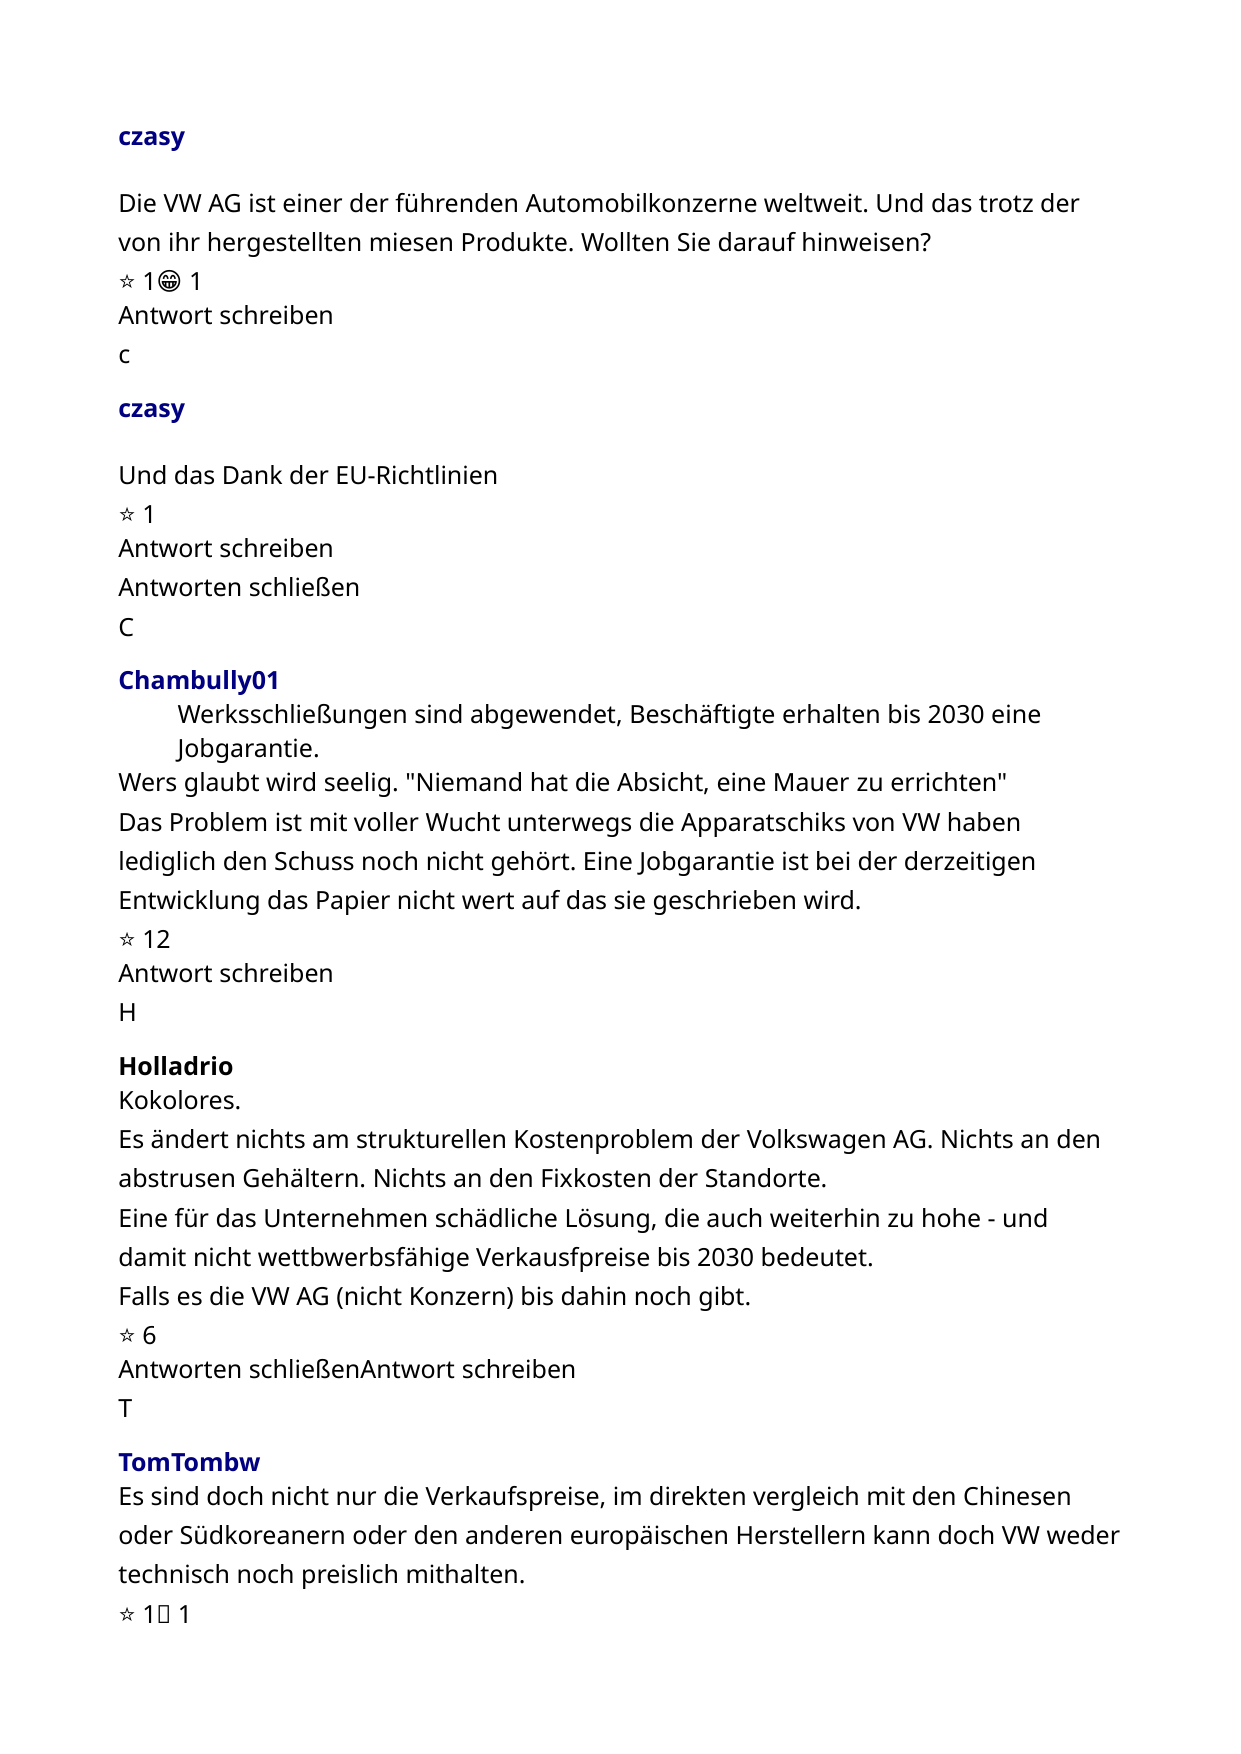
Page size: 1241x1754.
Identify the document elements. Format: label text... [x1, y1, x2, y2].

text Eine für das Unternehmen schädliche Lösung, die auch weiterhin zu hohe - und damit nicht wettbwerbsfähige Verkausfpreise bis 2030 bedeutet. [118, 1200, 1122, 1273]
text ⭐️ 1😁 1 [118, 263, 1122, 298]
text Die VW AG ist einer der führenden Automobilkonzerne weltweit. Und das trotz der von ihr hergestellten miesen Produkte. Wollten Sie darauf hinweisen? [118, 185, 1122, 258]
text Es sind doch nicht nur die Verkaufspreise, im direkten vergleich mit den Chinesen oder Südkoreanern oder den anderen europäischen Herstellern kann doch VW weder technisch noch preislich mithalten. [118, 1479, 1122, 1591]
text Antwort schreiben [118, 956, 1122, 990]
text c [118, 337, 1122, 371]
text Und das Dank der EU-Richtlinien [118, 458, 1122, 492]
subtitle Holladrio [118, 1049, 1122, 1083]
text Antwort schreiben [118, 298, 1122, 332]
text Werksschließungen sind abgewendet, Beschäftigte erhalten bis 2030 eine Jobgarantie. [177, 697, 1063, 765]
text Antworten schließen [118, 570, 1122, 604]
text Antwort schreiben [118, 531, 1122, 565]
subtitle Chambully01 [118, 663, 1122, 697]
text ⭐️ 12 [118, 922, 1122, 956]
subtitle czasy [118, 391, 1122, 424]
text Es ändert nichts am strukturellen Kostenproblem der Volkswagen AG. Nichts an den abstrusen Gehältern. Nichts an den Fixkosten der Standorte. [118, 1122, 1122, 1195]
text T [118, 1391, 1122, 1425]
text C [118, 609, 1122, 643]
text Das Problem ist mit voller Wucht unterwegs die Apparatschiks von VW haben lediglich den Schuss noch nicht gehört. Eine Jobgarantie ist bei der derzeitigen Entwicklung das Papier nicht wert auf das sie geschrieben wird. [118, 804, 1122, 917]
text ⭐️ 1 [118, 497, 1122, 531]
text ⭐️ 1🤨 1 [118, 1596, 1122, 1630]
text Kokolores. [118, 1083, 1122, 1117]
subtitle czasy [118, 118, 1122, 152]
text Wers glaubt wird seelig. "Niemand hat die Absicht, eine Mauer zu errichten" [118, 765, 1122, 799]
text Falls es die VW AG (nicht Konzern) bis dahin noch gibt. [118, 1279, 1122, 1313]
text Antworten schließenAntwort schreiben [118, 1352, 1122, 1386]
text ⭐️ 6 [118, 1318, 1122, 1352]
subtitle TomTombw [118, 1445, 1122, 1479]
text H [118, 995, 1122, 1029]
